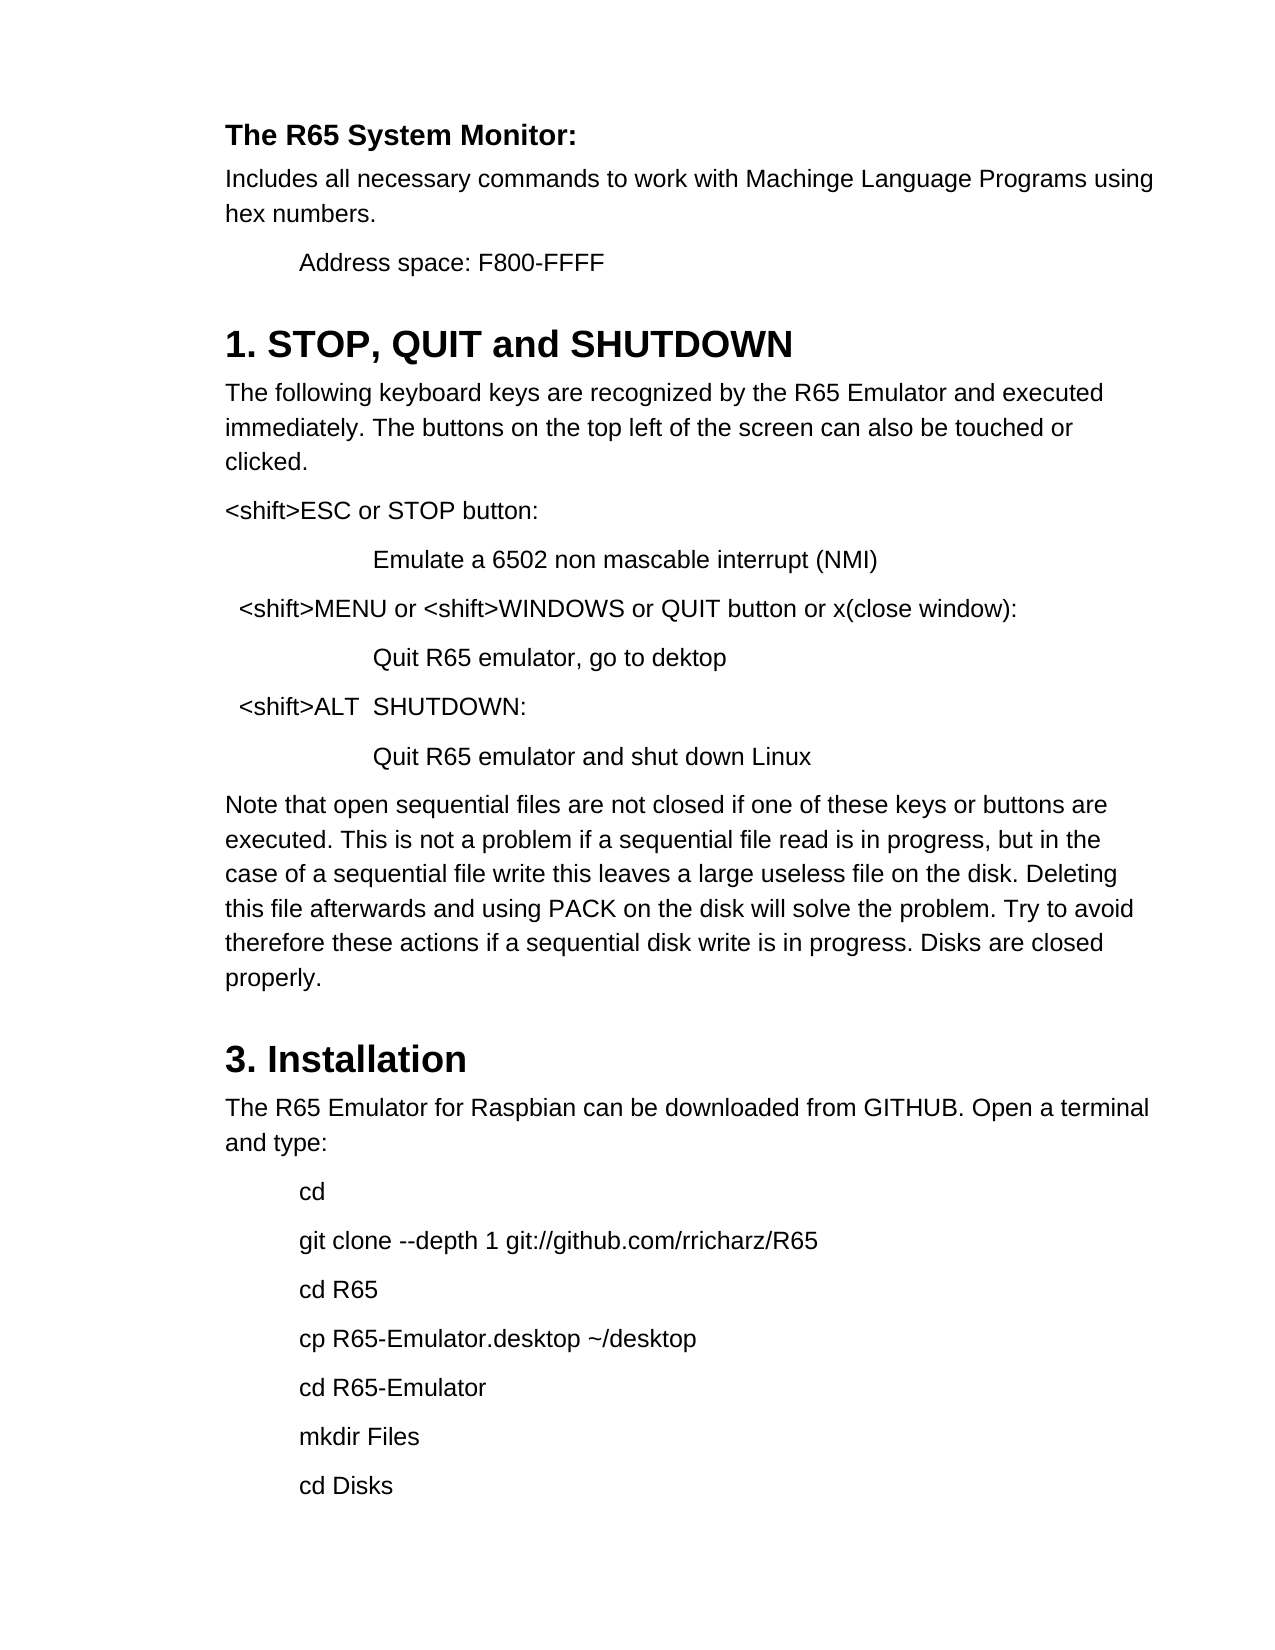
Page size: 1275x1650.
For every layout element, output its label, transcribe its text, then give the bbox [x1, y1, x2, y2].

text cd R65-Emulator [299, 1373, 1157, 1402]
text <shift>ESC or STOP button: [225, 496, 1157, 525]
text The following keyboard keys are recognized by the R65 Emulator and executed immediately. The buttons on the top left of the screen can also be touched or clicked. [225, 378, 1157, 476]
subtitle The R65 System Monitor: [225, 118, 1157, 152]
text Emulate a 6502 non mascable interrupt (NMI) [225, 545, 1157, 574]
text cd Disks [299, 1471, 1157, 1500]
text cp R65-Emulator.desktop ~/desktop [299, 1324, 1157, 1353]
text <shift>MENU or <shift>WINDOWS or QUIT button or x(close window): [225, 594, 1157, 623]
text Quit R65 emulator, go to dektop [225, 643, 1157, 672]
text <shift>ALT SHUTDOWN: [225, 692, 1157, 721]
subtitle 1. STOP, QUIT and SHUTDOWN [225, 322, 1157, 366]
text cd [299, 1177, 1157, 1205]
text Includes all necessary commands to work with Machinge Language Programs using hex numbers. [225, 164, 1157, 228]
subtitle 3. Installation [225, 1037, 1157, 1081]
text cd R65 [299, 1275, 1157, 1303]
text mkdir Files [299, 1422, 1157, 1451]
text git clone --depth 1 git://github.com/rricharz/R65 [299, 1226, 1157, 1254]
text Address space: F800-FFFF [225, 248, 1157, 277]
text Note that open sequential files are not closed if one of these keys or buttons are executed. This is not a problem if a sequential file read is in progress, but in the case of a sequential file write this leaves a large useless file on the disk. Deleting this file afterwards and using PACK on the disk will solve the problem. Try to avoid therefore these actions if a sequential disk write is in progress. Disks are closed properly. [225, 791, 1157, 992]
text Quit R65 emulator and shut down Linux [225, 741, 1157, 770]
text The R65 Emulator for Raspbian can be downloaded from GITHUB. Open a terminal and type: [225, 1093, 1157, 1156]
